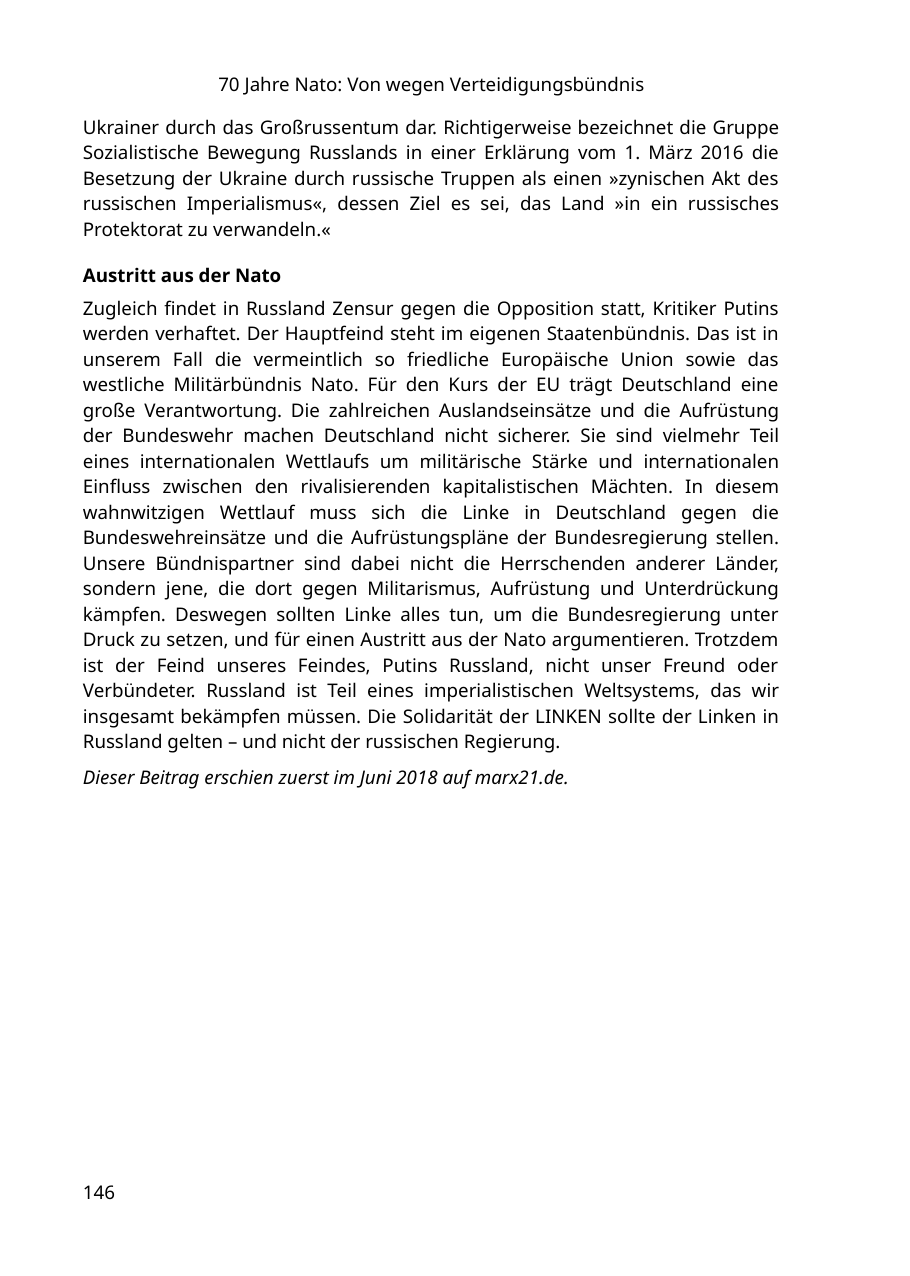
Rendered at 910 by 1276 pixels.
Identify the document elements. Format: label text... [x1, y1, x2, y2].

text Zugleich findet in Russland Zensur gegen die Opposition statt, Kritiker Putins werden verhaftet. Der Hauptfeind steht im eigenen Staatenbündnis. Das ist in unserem Fall die vermeintlich so friedliche Europäische Union sowie das westliche Militärbündnis Nato. Für den Kurs der EU trägt Deutschland eine große Verantwortung. Die zahlreichen Auslandseinsätze und die Aufrüstung der Bundeswehr machen Deutschland nicht sicherer. Sie sind vielmehr Teil eines internationalen Wettlaufs um militärische Stärke und internationalen Einfluss zwischen den rivalisierenden kapitalistischen Mächten. In diesem wahnwitzigen Wettlauf muss sich die Linke in Deutschland gegen die Bundeswehreinsätze und die Aufrüstungspläne der Bundesregierung stellen. Unsere Bündnispartner sind dabei nicht die Herrschenden anderer Länder, sondern jene, die dort gegen Militarismus, Aufrüstung und Unterdrückung kämpfen. Deswegen sollten Linke alles tun, um die Bundesregierung unter Druck zu setzen, und für einen Austritt aus der Nato argumentieren. Trotzdem ist der Feind unseres Feindes, Putins Russland, nicht unser Freund oder Verbündeter. Russland ist Teil eines imperialistischen Weltsystems, das wir insgesamt bekämpfen müssen. Die Solidarität der LINKEN sollte der Linken in Russland gelten – und nicht der russischen Regierung. [83, 295, 779, 754]
text Dieser Beitrag erschien zuerst im Juni 2018 auf marx21.de. [83, 764, 779, 790]
text Austritt aus der Nato [83, 262, 779, 288]
text Ukrainer durch das Großrussentum dar. Richtigerweise bezeichnet die Gruppe Sozialistische Bewegung Russlands in einer Erklärung vom 1. März 2016 die Besetzung der Ukraine durch russische Truppen als einen »zynischen Akt des russischen Imperialismus«, dessen Ziel es sei, das Land »in ein russisches Protektorat zu verwandeln.« [83, 114, 779, 242]
